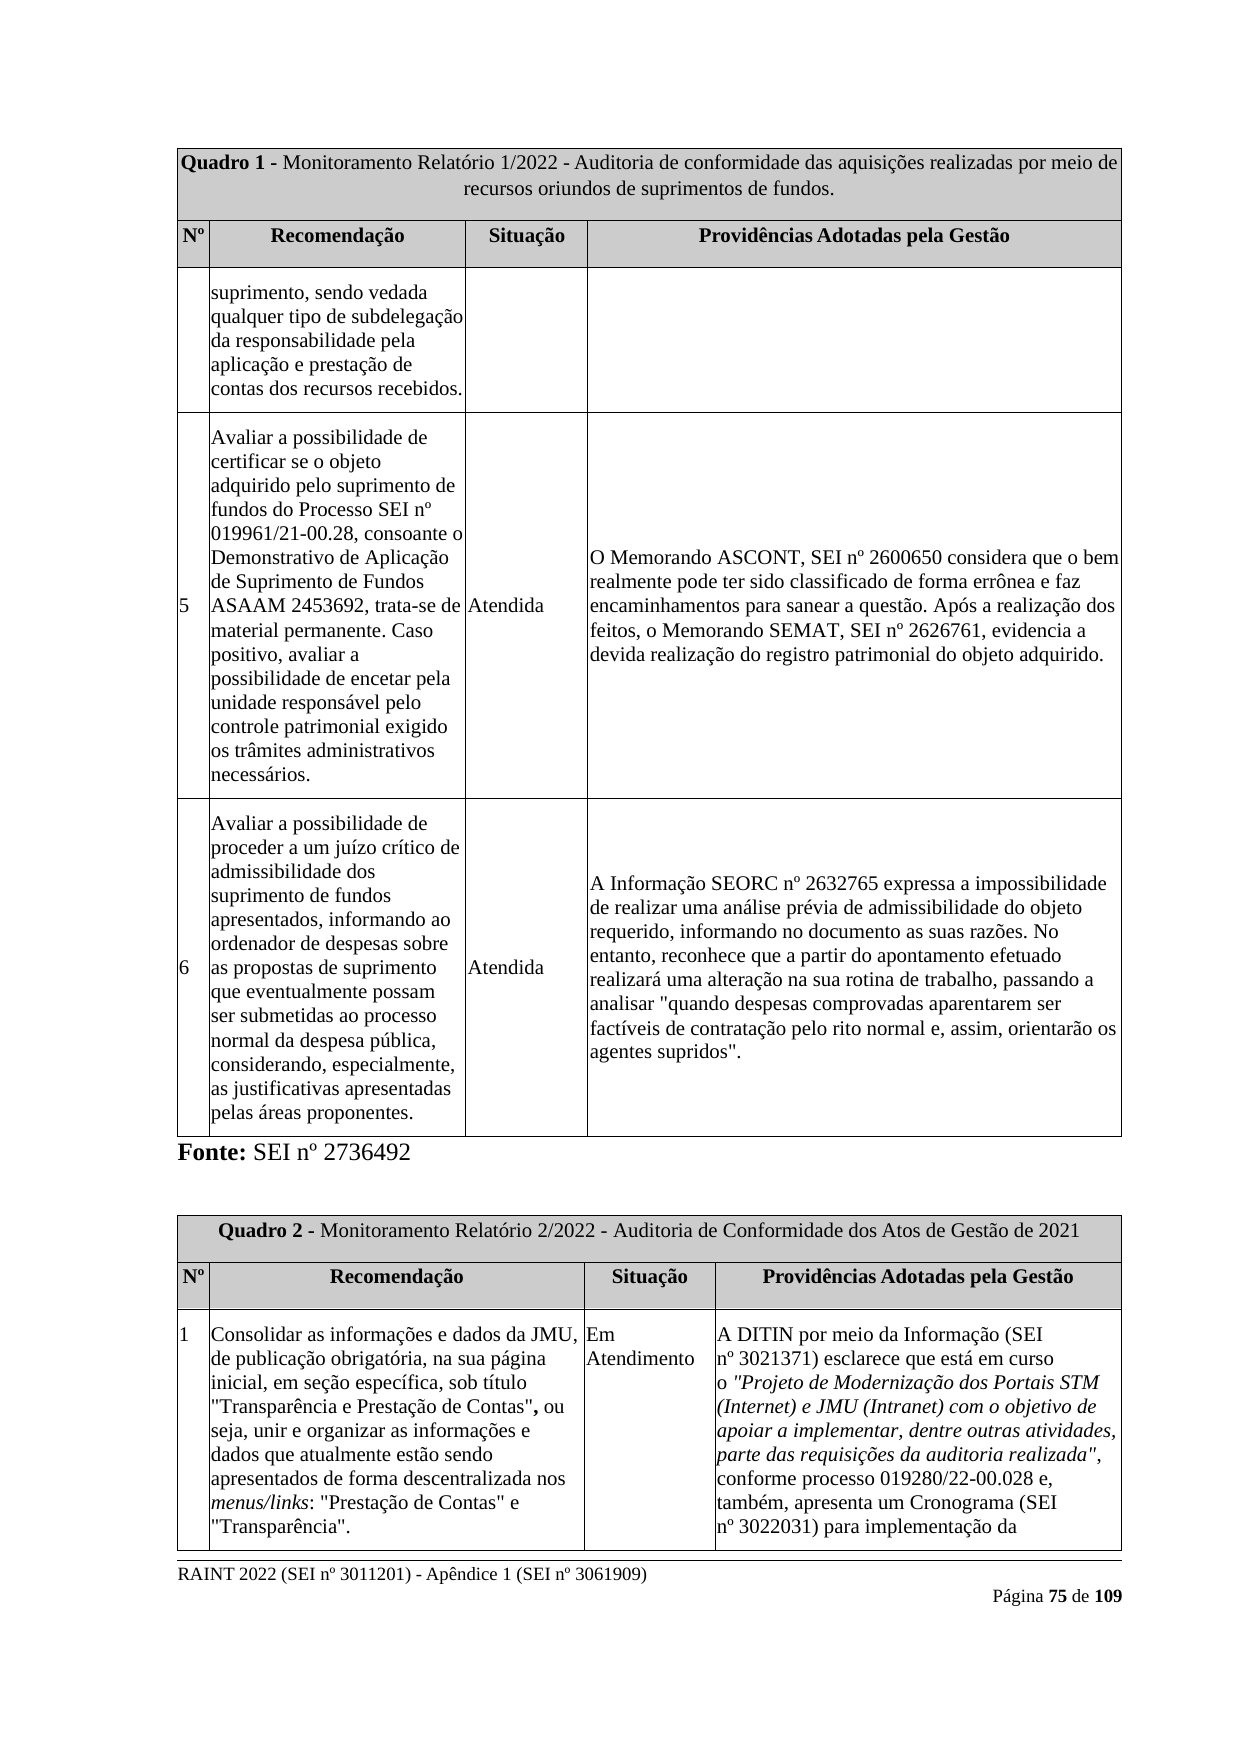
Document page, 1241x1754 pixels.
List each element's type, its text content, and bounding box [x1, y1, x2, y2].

table_cell 1 [178, 1310, 209, 1550]
table_cell Atendida [466, 413, 587, 798]
table_header Quadro 2 - Monitoramento Relatório 2/2022 - Auditoria de Conformidade dos Atos de Gestão de 2021 [178, 1216, 1121, 1262]
table_cell A Informação SEORC nº 2632765 expressa a impossibilidade de realizar uma análise prévia de admissibilidade do objeto requerido, informando no documento as suas razões. No entanto, reconhece que a partir do apontamento efetuado realizará uma alteração na sua rotina de trabalho, passando a analisar "quando despesas comprovadas aparentarem ser factíveis de contratação pelo rito normal e, assim, orientarão os agentes supridos". [588, 799, 1121, 1136]
table_cell [588, 268, 1121, 412]
table_cell Providências Adotadas pela Gestão [716, 1263, 1121, 1308]
table_cell [466, 268, 587, 412]
text Fonte: SEI nº 2736492 [177, 1137, 1122, 1166]
table_cell [178, 268, 209, 412]
table_cell 6 [178, 799, 209, 1136]
table_cell Nº [178, 221, 209, 267]
table_cell Providências Adotadas pela Gestão [588, 221, 1121, 267]
table_cell O Memorando ASCONT, SEI nº 2600650 considera que o bem realmente pode ter sido classificado de forma errônea e faz encaminhamentos para sanear a questão. Após a realização dos feitos, o Memorando SEMAT, SEI nº 2626761, evidencia a devida realização do registro patrimonial do objeto adquirido. [588, 413, 1121, 798]
table_cell A DITIN por meio da Informação (SEI nº 3021371) esclarece que está em curso o "Projeto de Modernização dos Portais STM (Internet) e JMU (Intranet) com o objetivo de apoiar a implementar, dentre outras atividades, parte das requisições da auditoria realizada", conforme processo 019280/22-00.028 e, também, apresenta um Cronograma (SEI nº 3022031) para implementação da [716, 1310, 1121, 1550]
table_cell Avaliar a possibilidade de certificar se o objeto adquirido pelo suprimento de fundos do Processo SEI nº 019961/21-00.28, consoante o Demonstrativo de Aplicação de Suprimento de Fundos ASAAM 2453692, trata-se de material permanente. Caso positivo, avaliar a possibilidade de encetar pela unidade responsável pelo controle patrimonial exigido os trâmites administrativos necessários. [210, 413, 465, 798]
table_cell suprimento, sendo vedada qualquer tipo de subdelegação da responsabilidade pela aplicação e prestação de contas dos recursos recebidos. [210, 268, 465, 412]
table_cell 5 [178, 413, 209, 798]
table_cell Situação [585, 1263, 715, 1308]
table_cell Recomendação [210, 221, 465, 267]
table_cell Recomendação [210, 1263, 584, 1308]
table_cell Em Atendimento [585, 1310, 715, 1550]
table_cell Atendida [466, 799, 587, 1136]
table_cell Consolidar as informações e dados da JMU, de publicação obrigatória, na sua página inicial, em seção específica, sob título "Transparência e Prestação de Contas", ou seja, unir e organizar as informações e dados que atualmente estão sendo apresentados de forma descentralizada nos menus/links: "Prestação de Contas" e "Transparência". [210, 1310, 584, 1550]
table_cell Nº [178, 1263, 209, 1308]
table_header Quadro 1 - Monitoramento Relatório 1/2022 - Auditoria de conformidade das aquisições realizadas por meio de recursos oriundos de suprimentos de fundos. [178, 149, 1121, 220]
table_cell Avaliar a possibilidade de proceder a um juízo crítico de admissibilidade dos suprimento de fundos apresentados, informando ao ordenador de despesas sobre as propostas de suprimento que eventualmente possam ser submetidas ao processo normal da despesa pública, considerando, especialmente, as justificativas apresentadas pelas áreas proponentes. [210, 799, 465, 1136]
table_cell Situação [466, 221, 587, 267]
